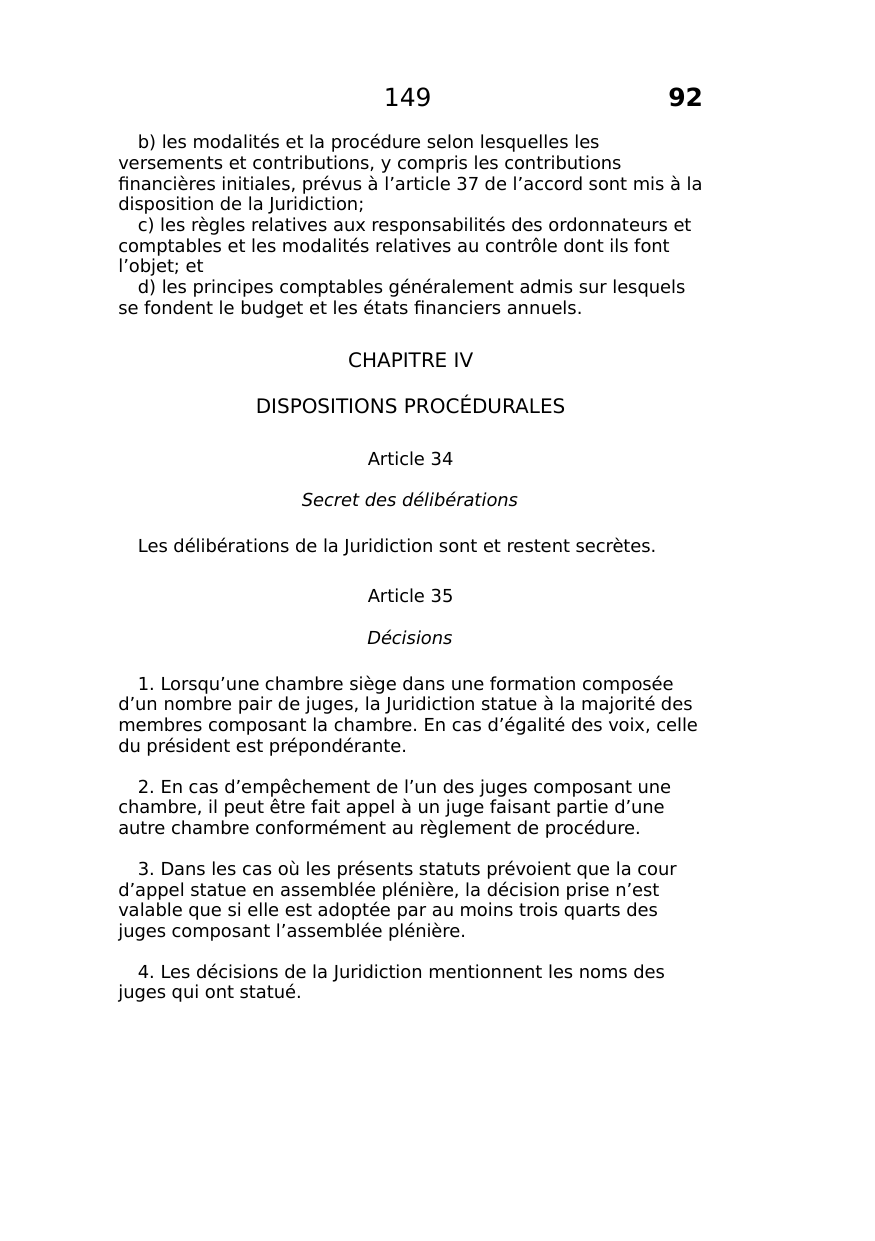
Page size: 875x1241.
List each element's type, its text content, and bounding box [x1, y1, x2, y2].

text Les délibérations de la Juridiction sont et restent secrètes. [118, 536, 703, 556]
text d) les principes comptables généralement admis sur lesquels se fondent le budget et les états financiers annuels. [118, 277, 703, 318]
text 2. En cas d’empêchement de l’un des juges composant une chambre, il peut être fait appel à un juge faisant partie d’une autre chambre conformément au règlement de procédure. [118, 776, 703, 839]
subtitle Article 35 Décisions [118, 586, 703, 648]
subtitle Article 34 Secret des délibérations [118, 448, 703, 511]
text c) les règles relatives aux responsabilités des ordonnateurs et comptables et les modalités relatives au contrôle dont ils font l’objet; et [118, 215, 703, 277]
text 4. Les décisions de la Juridiction mentionnent les noms des juges qui ont statué. [118, 962, 703, 1003]
subtitle CHAPITRE IV DISPOSITIONS PROCÉDURALES [118, 348, 703, 418]
text b) les modalités et la procédure selon lesquelles les versements et contributions, y compris les contributions financières initiales, prévus à l’article 37 de l’accord sont mis à la disposition de la Juridiction; [118, 132, 703, 215]
text 1. Lorsqu’une chambre siège dans une formation composée d’un nombre pair de juges, la Juridiction statue à la majorité des membres composant la chambre. En cas d’égalité des voix, celle du président est prépondérante. [118, 673, 703, 756]
text 3. Dans les cas où les présents statuts prévoient que la cour d’appel statue en assemblée plénière, la décision prise n’est valable que si elle est adoptée par au moins trois quarts des juges composant l’assemblée plénière. [118, 859, 703, 942]
